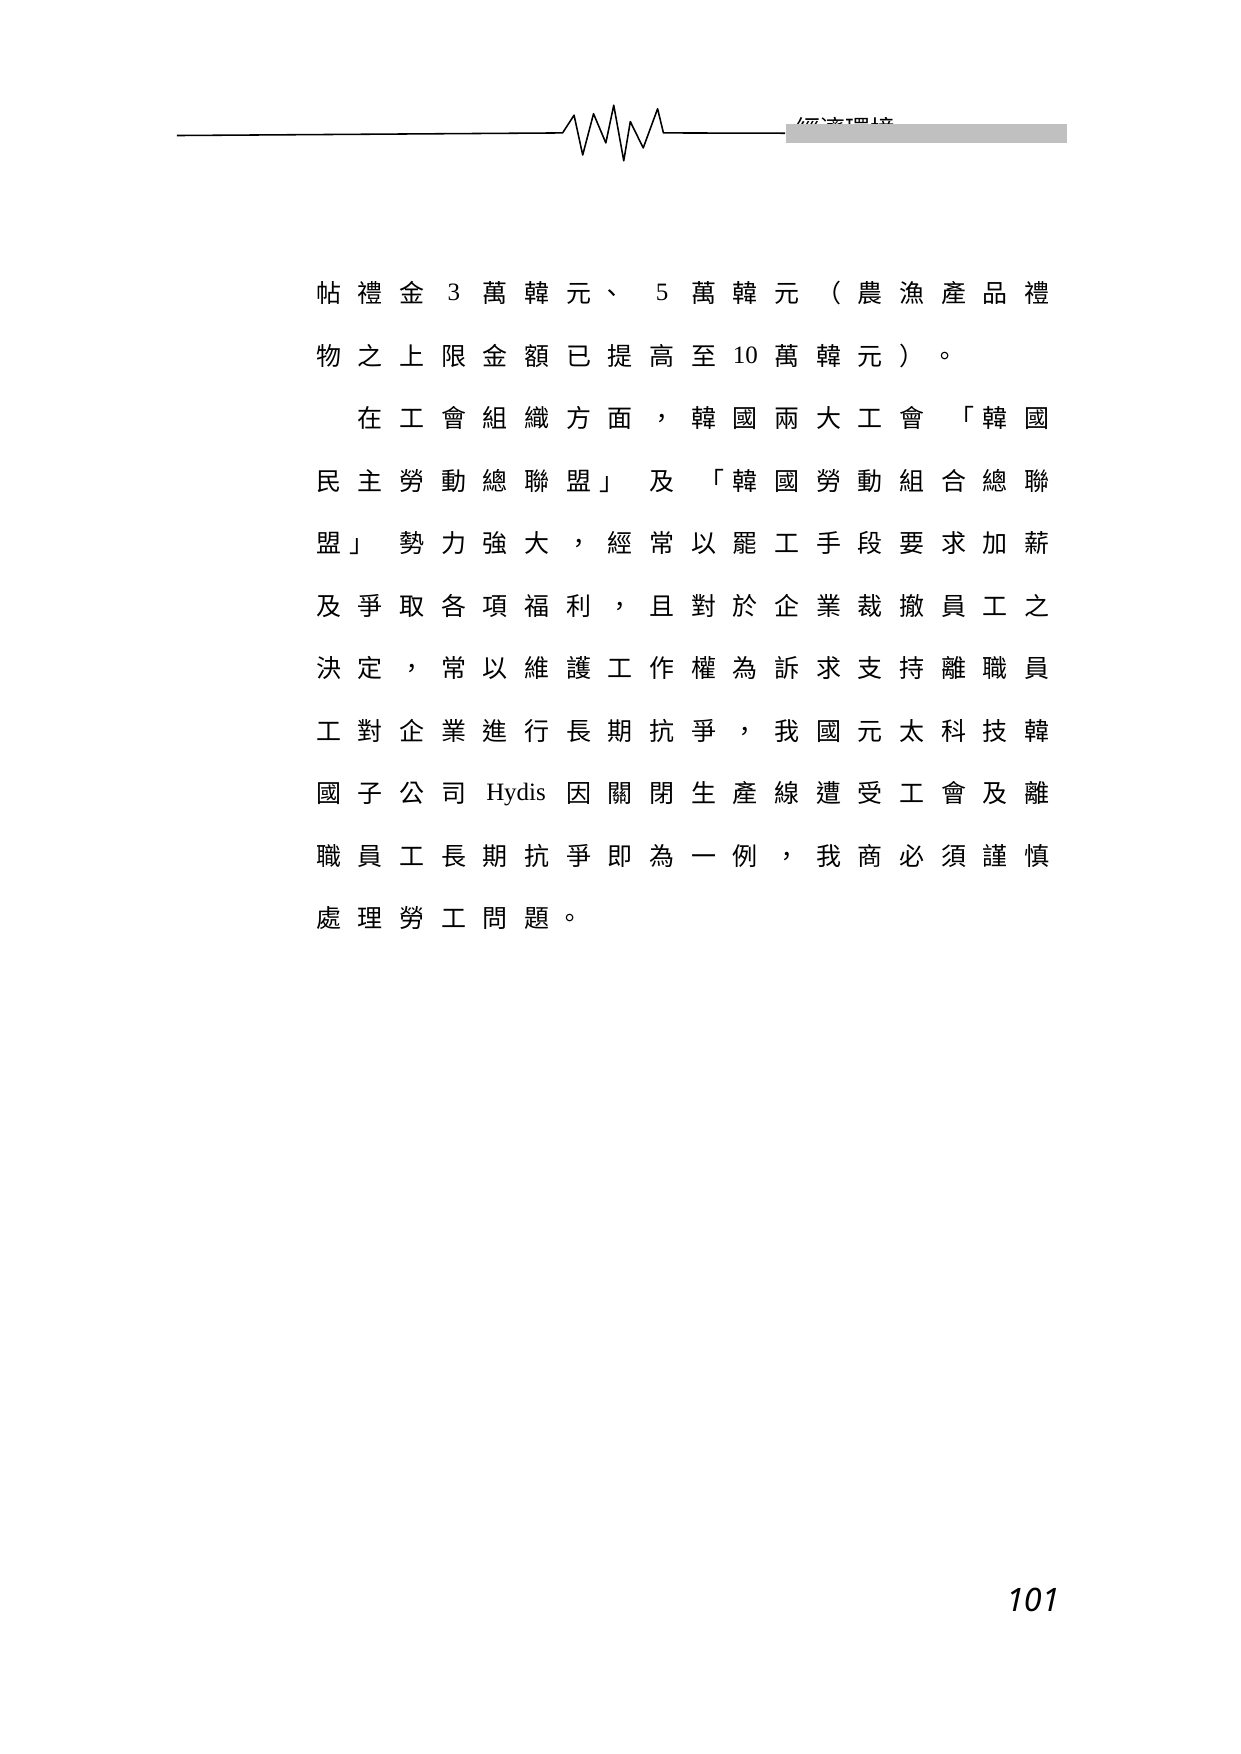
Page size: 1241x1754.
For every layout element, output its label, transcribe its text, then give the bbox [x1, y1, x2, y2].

text 帖禮金3萬韓元、5萬韓元（農漁產品禮物之上限金額已提高至10萬韓元）。 [281, 250, 1058, 375]
text 在工會組織方面，韓國兩大工會「韓國民主勞動總聯盟」及「韓國勞動組合總聯盟」勢力強大，經常以罷工手段要求加薪及爭取各項福利，且對於企業裁撤員工之決定，常以維護工作權為訴求支持離職員工對企業進行長期抗爭，我國元太科技韓國子公司Hydis因關閉生產線遭受工會及離職員工長期抗爭即為一例，我商必須謹慎處理勞工問題。 [281, 375, 1058, 938]
